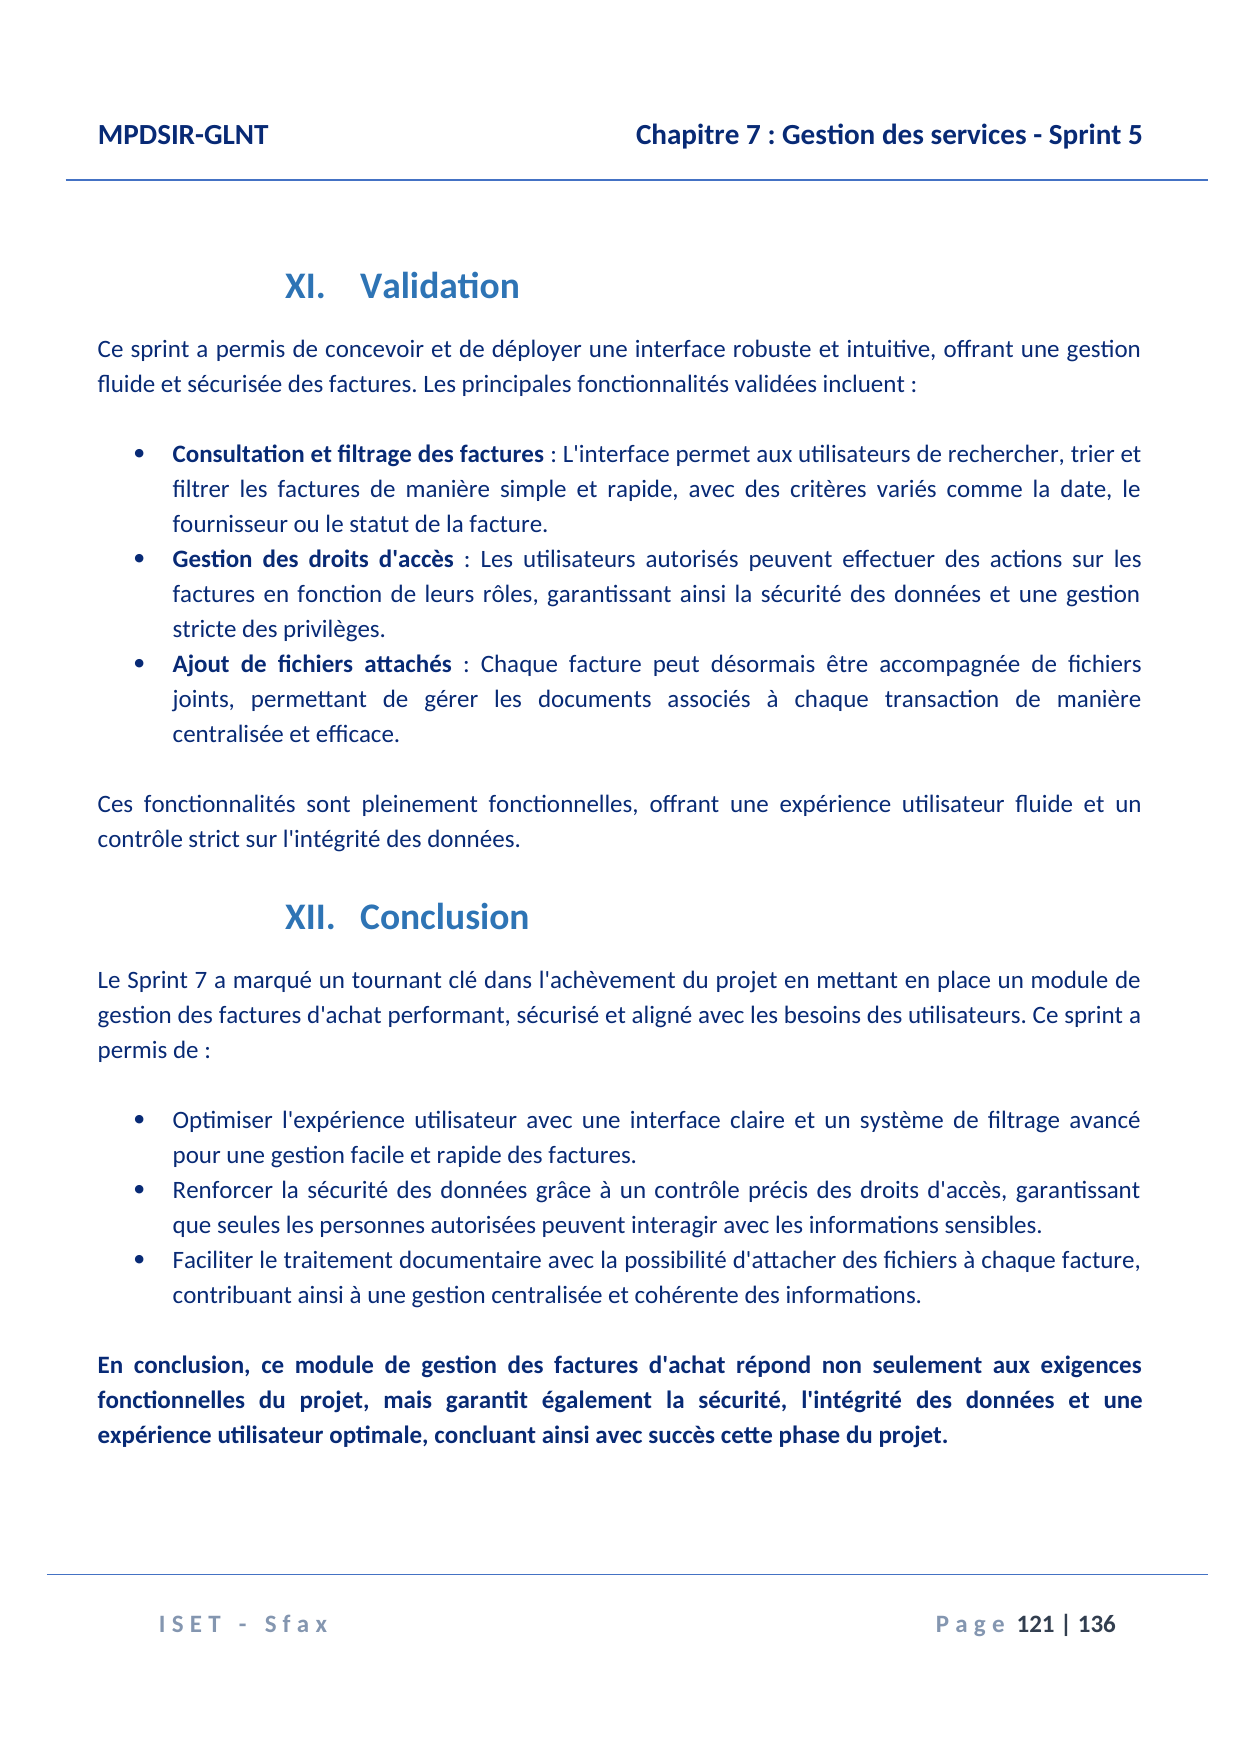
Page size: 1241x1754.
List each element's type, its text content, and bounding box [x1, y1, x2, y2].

list Gestion des droits d'accès : Les utilisateurs autorisés peuvent effectuer des actions sur les factures en fonction de leurs rôles, garantissant ainsi la sécurité des données et une gestion stricte des privilèges. [135, 543, 1143, 644]
list Faciliter le traitement documentaire avec la possibilité d'attacher des fichiers à chaque facture, contribuant ainsi à une gestion centralisée et cohérente des informations. [135, 1244, 1143, 1310]
list Ajout de fichiers attachés : Chaque facture peut désormais être accompagnée de fichiers joints, permettant de gérer les documents associés à chaque transaction de manière centralisée et efficace. [135, 648, 1143, 749]
text En conclusion, ce module de gestion des factures d'achat répond non seulement aux exigences fonctionnelles du projet, mais garantit également la sécurité, l'intégrité des données et une expérience utilisateur optimale, concluant ainsi avec succès cette phase du projet. [97, 1349, 1143, 1450]
list Renforcer la sécurité des données grâce à un contrôle précis des droits d'accès, garantissant que seules les personnes autorisées peuvent interagir avec les informations sensibles. [135, 1174, 1143, 1240]
text Ce sprint a permis de concevoir et de déployer une interface robuste et intuitive, offrant une gestion fluide et sécurisée des factures. Les principales fonctionnalités validées incluent : [97, 333, 1143, 399]
list Consultation et filtrage des factures : L'interface permet aux utilisateurs de rechercher, trier et filtrer les factures de manière simple et rapide, avec des critères variés comme la date, le fournisseur ou le statut de la facture. [135, 438, 1143, 539]
subtitle Conclusion [285, 893, 1143, 939]
text Ces fonctionnalités sont pleinement fonctionnelles, offrant une expérience utilisateur fluide et un contrôle strict sur l'intégrité des données. [97, 788, 1143, 854]
subtitle Validation [285, 262, 1143, 308]
list Optimiser l'expérience utilisateur avec une interface claire et un système de filtrage avancé pour une gestion facile et rapide des factures. [135, 1104, 1143, 1170]
text Le Sprint 7 a marqué un tournant clé dans l'achèvement du projet en mettant en place un module de gestion des factures d'achat performant, sécurisé et aligné avec les besoins des utilisateurs. Ce sprint a permis de : [97, 964, 1143, 1065]
